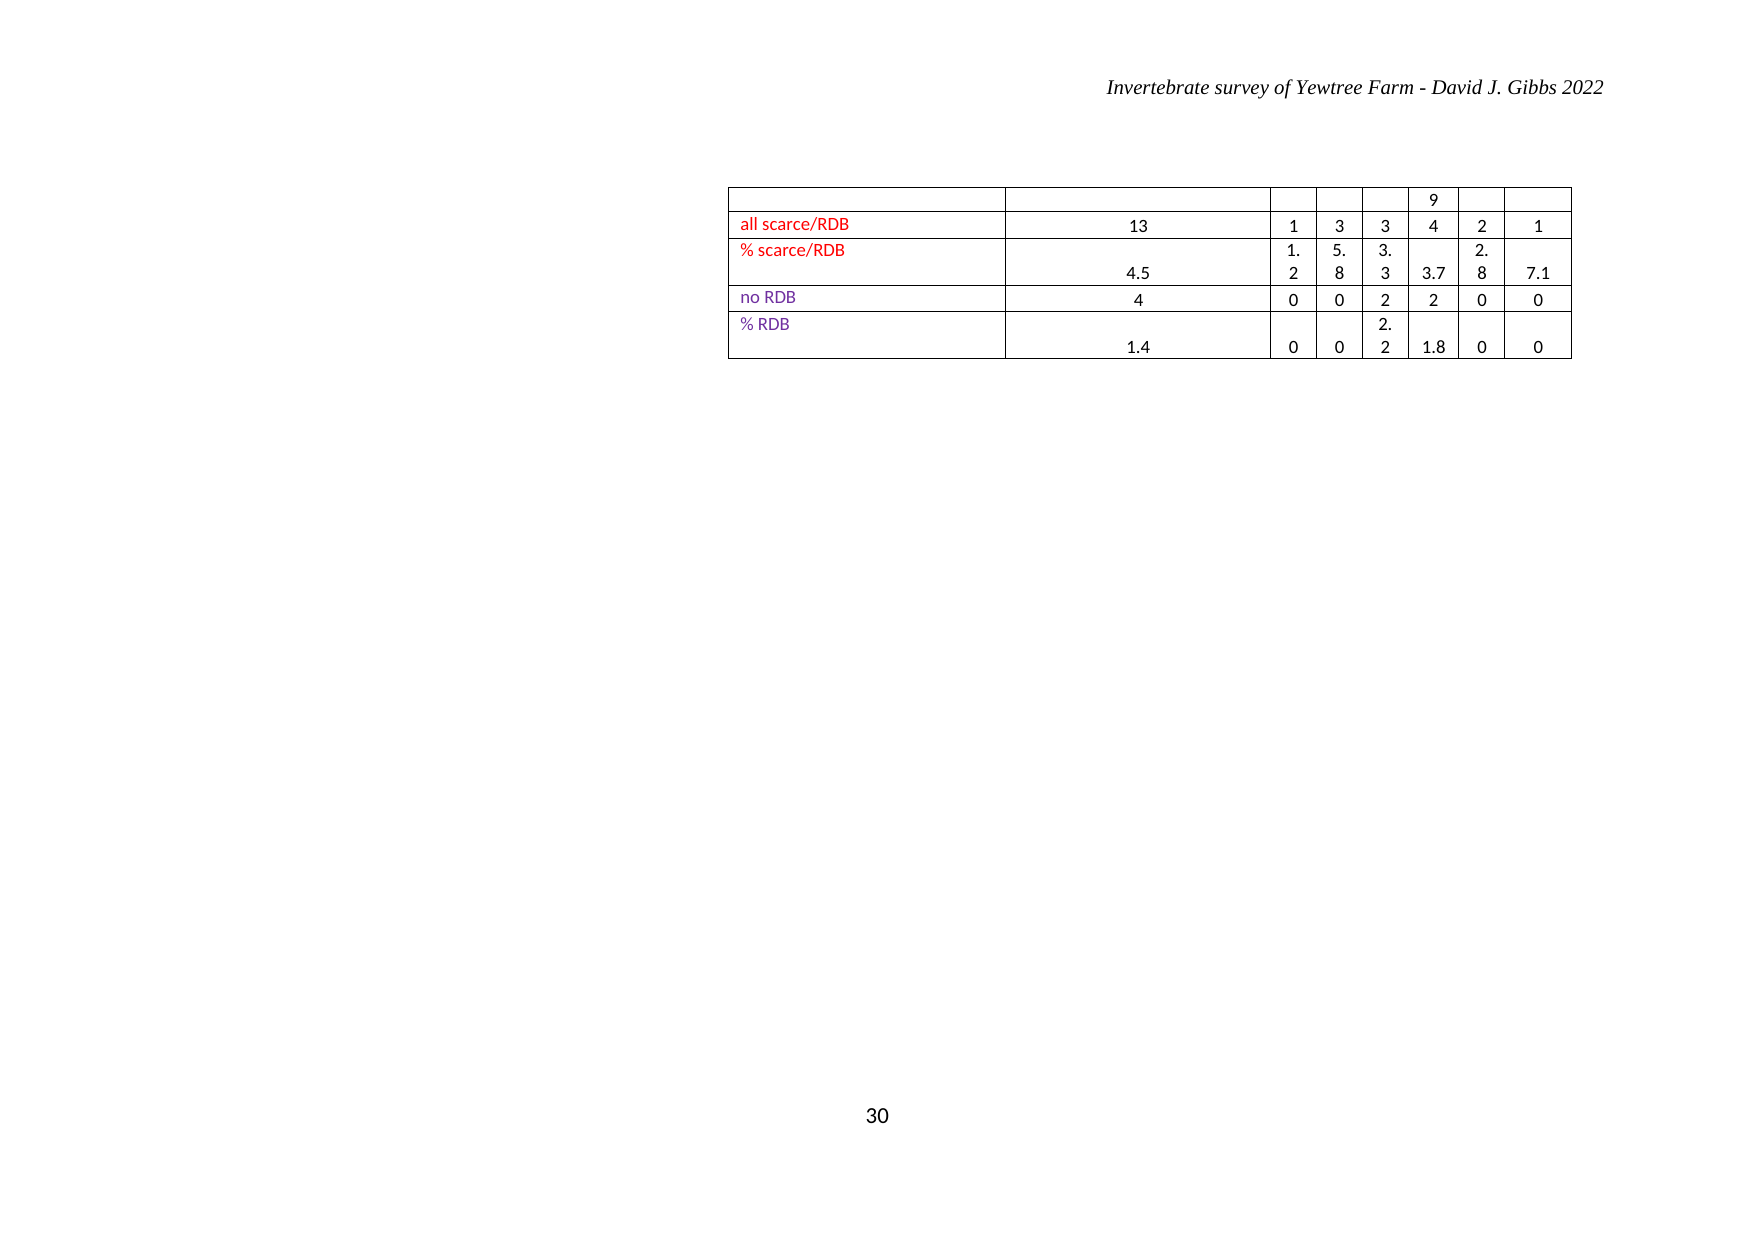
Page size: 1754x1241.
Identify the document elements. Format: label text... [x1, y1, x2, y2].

table_cell 2 [1459, 212, 1504, 238]
table_cell 3 [1317, 212, 1362, 238]
table_cell 4 [1409, 212, 1458, 238]
table_cell 2.8 [1459, 239, 1504, 284]
table_cell all scarce/RDB [729, 212, 1005, 238]
table_cell 13 [1006, 212, 1270, 238]
table_cell 3.7 [1409, 239, 1458, 284]
table_cell [1459, 188, 1504, 211]
table_cell 0 [1505, 312, 1571, 358]
table_cell 2 [1409, 286, 1458, 311]
table_cell 9 [1409, 188, 1458, 211]
table_cell 0 [1459, 312, 1504, 358]
table_cell 0 [1271, 312, 1316, 358]
table_cell 4.5 [1006, 239, 1270, 284]
table_cell 2 [1363, 286, 1408, 311]
table_cell % RDB [729, 312, 1005, 358]
table_cell [402, 285, 728, 311]
table_cell 1.8 [1409, 312, 1458, 358]
table_cell [402, 211, 728, 238]
table_cell [402, 311, 728, 358]
table_cell [1505, 188, 1571, 211]
table_cell [402, 238, 728, 284]
table_cell [150, 211, 402, 238]
table_cell [1271, 188, 1316, 211]
table_cell 3 [1363, 212, 1408, 238]
table_cell no RDB [729, 286, 1005, 311]
table_cell 0 [1317, 312, 1362, 358]
table_cell 1 [1271, 212, 1316, 238]
table_cell 3.3 [1363, 239, 1408, 284]
table_cell 0 [1459, 286, 1504, 311]
table_cell [150, 238, 402, 284]
table_cell [150, 311, 402, 358]
table_cell 5.8 [1317, 239, 1362, 284]
table_cell 7.1 [1505, 239, 1571, 284]
table_cell [1317, 188, 1362, 211]
table_cell 1 [1505, 212, 1571, 238]
table_cell 2.2 [1363, 312, 1408, 358]
table_cell [402, 187, 728, 211]
table_cell 1.4 [1006, 312, 1270, 358]
table_cell 4 [1006, 286, 1270, 311]
table_cell % scarce/RDB [729, 239, 1005, 284]
table_cell 1.2 [1271, 239, 1316, 284]
table_cell [150, 187, 402, 211]
table_cell [1006, 188, 1270, 211]
table_cell 0 [1271, 286, 1316, 311]
table_cell 0 [1317, 286, 1362, 311]
table_cell [150, 285, 402, 311]
table_cell [729, 188, 1005, 211]
table_cell [1363, 188, 1408, 211]
table_cell 0 [1505, 286, 1571, 311]
